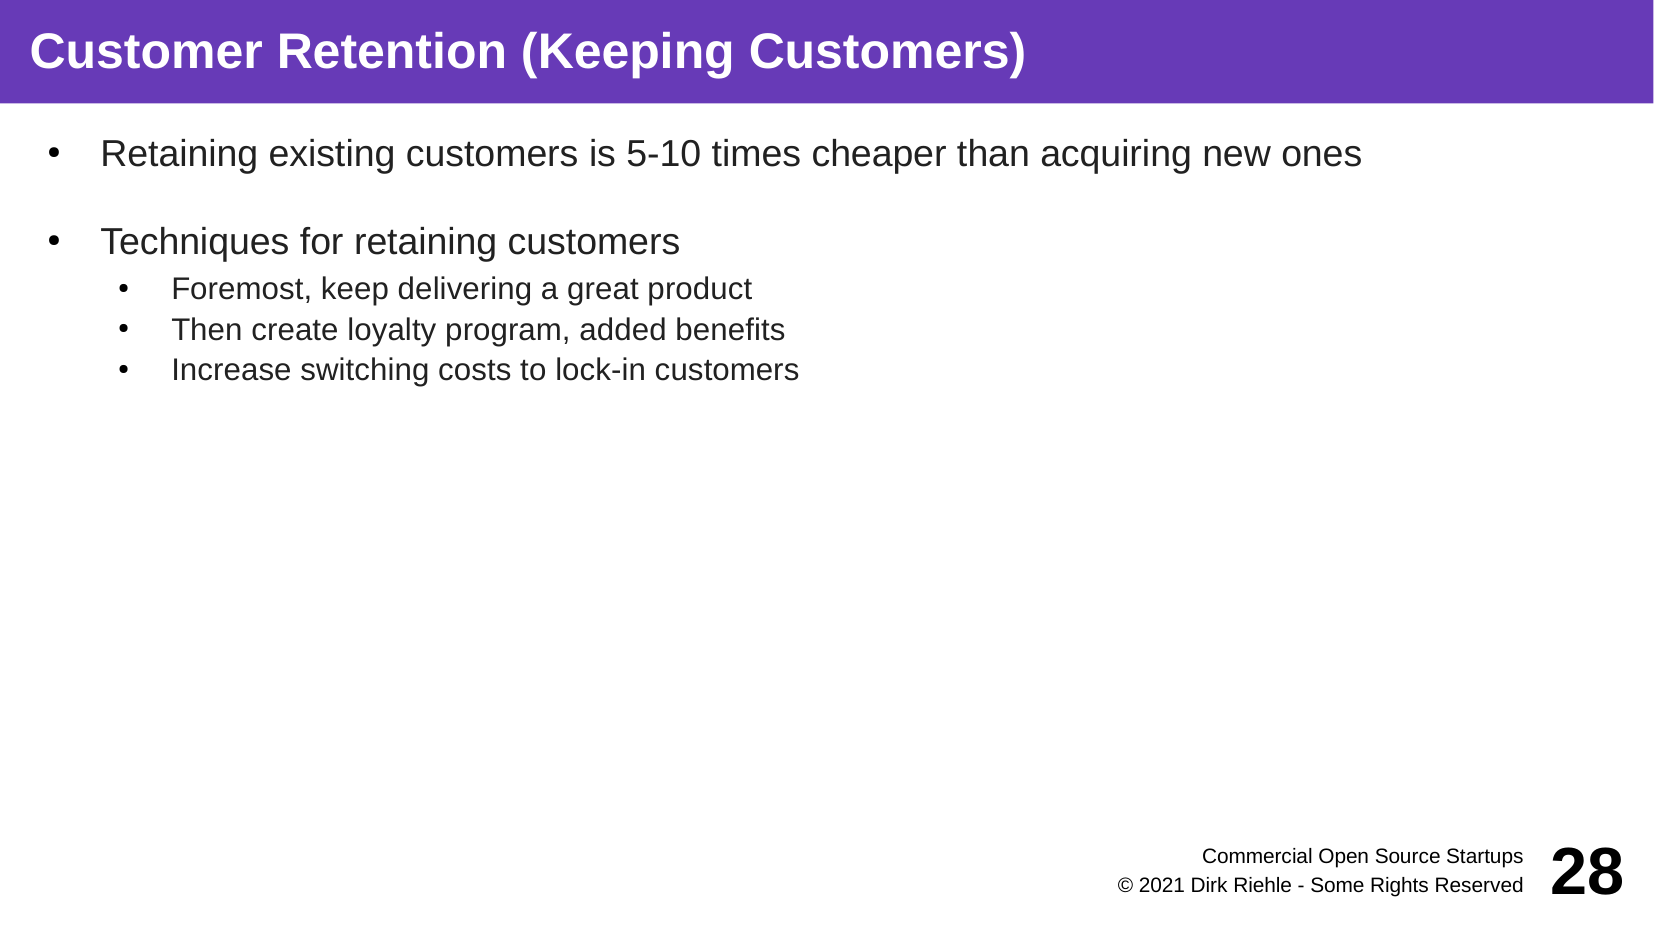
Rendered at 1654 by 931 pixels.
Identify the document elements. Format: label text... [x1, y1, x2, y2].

title Customer Retention (Keeping Customers) [0, 0, 1654, 104]
list Retaining existing customers is 5-10 times cheaper than acquiring new ones Techniques for retaining customers Foremost, keep delivering a great product Then create loyalty program, added benefits Increase switching costs to lock-in customers [29, 132, 1625, 813]
